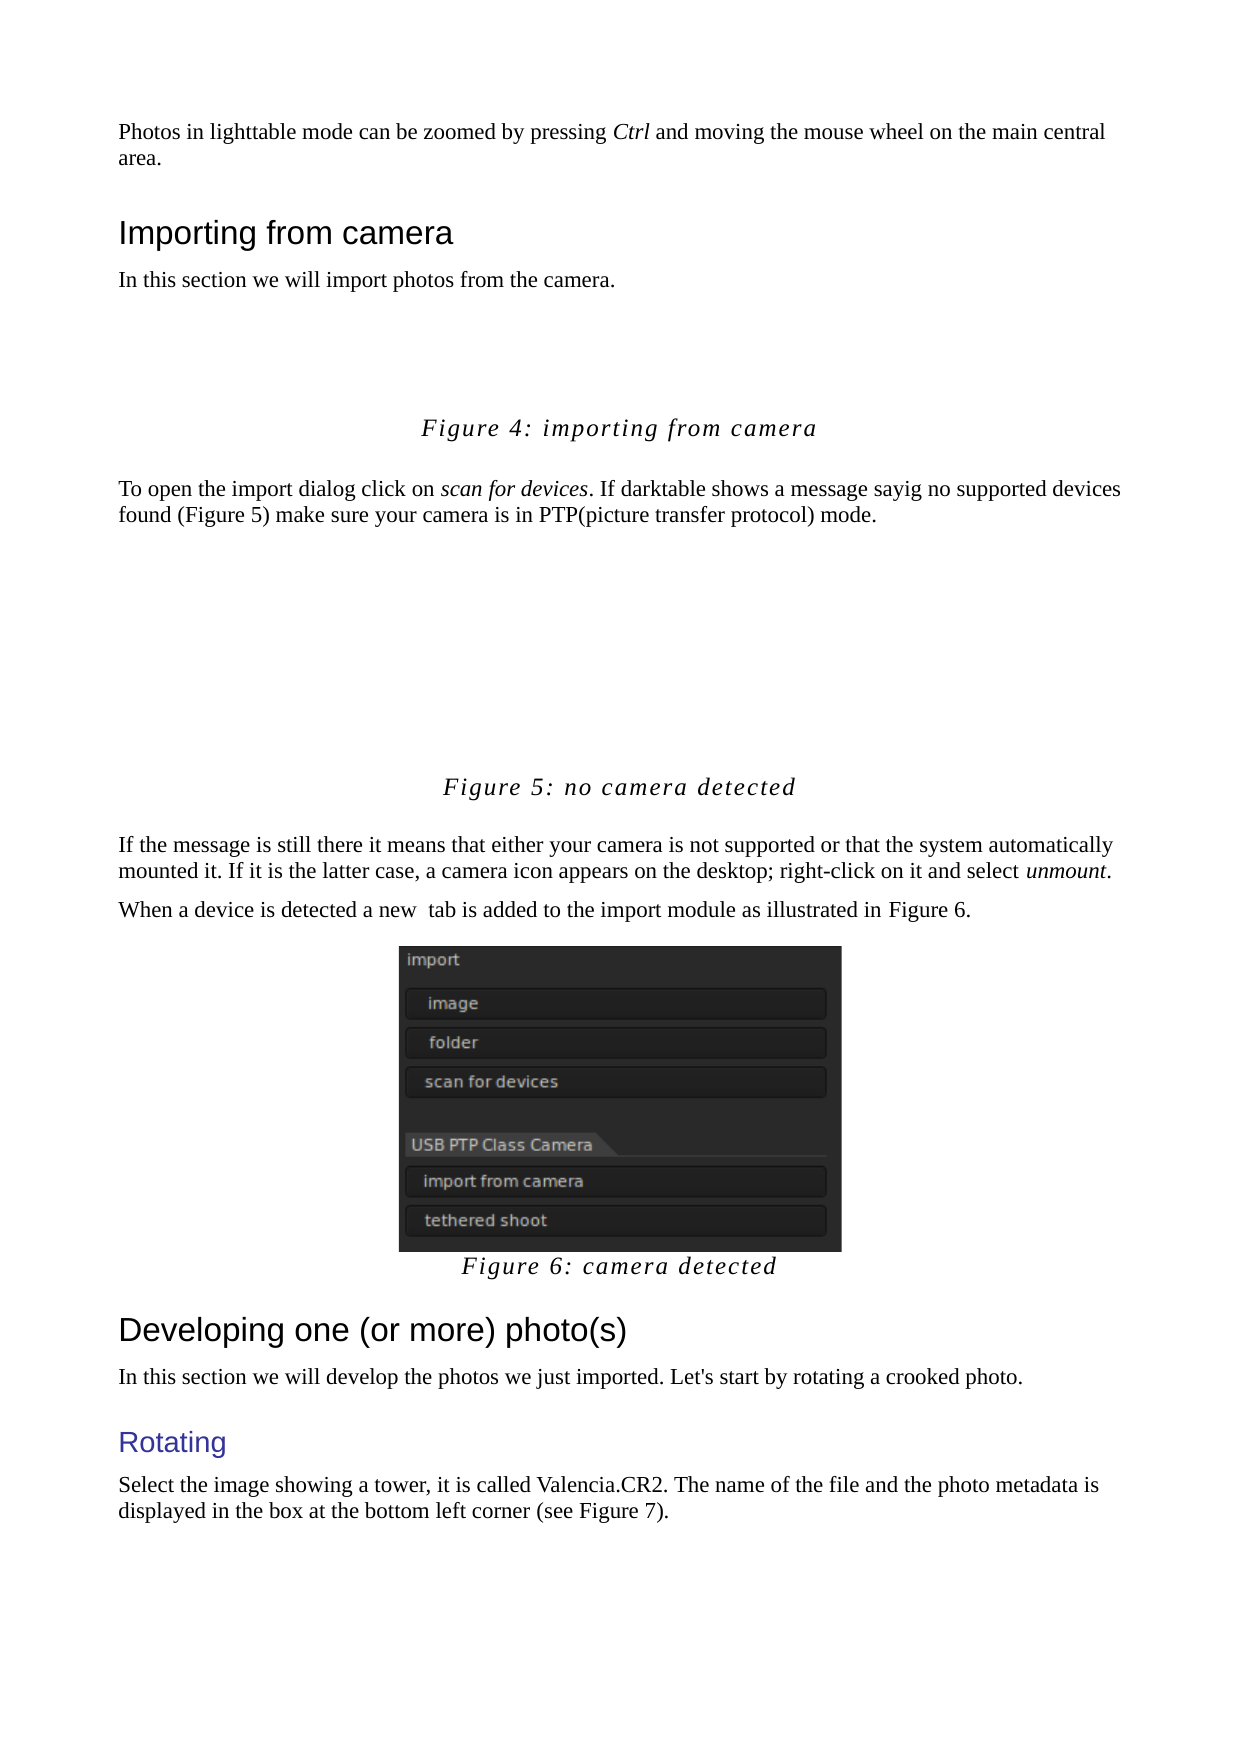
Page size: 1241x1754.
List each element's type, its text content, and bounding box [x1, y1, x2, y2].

text Photos in lighttable mode can be zoomed by pressing Ctrl and moving the mouse wheel on the main central area. [118, 118, 1122, 171]
subtitle Rotating [118, 1425, 1122, 1459]
subtitle [399, 935, 842, 946]
text If the message is still there it means that either your camera is not supported or that the system automatically mounted it. If it is the latter case, a camera icon appears on the desktop; right-click on it and select unmount. [118, 540, 1122, 883]
text Figure 6: camera detected [399, 1252, 842, 1280]
text In this section we will import photos from the camera. [118, 266, 1122, 292]
subtitle Developing one (or more) photo(s) [118, 1252, 1122, 1348]
text To open the import dialog click on scan for devices. If darktable shows a message sayig no supported devices found (Figure 5) make sure your camera is in PTP(picture transfer protocol) mode. [118, 441, 1122, 528]
picture [398, 946, 842, 1252]
text When a device is detected a new tab is added to the import module as illustrated in Figure 6. [118, 896, 1122, 922]
text Figure 5: no camera detected [400, 556, 840, 801]
text Figure 4: importing from camera [118, 317, 1122, 441]
text In this section we will develop the photos we just imported. Let's start by rotating a crooked photo. [118, 1363, 1122, 1389]
subtitle Importing from camera [118, 213, 1122, 251]
text Select the image showing a tower, it is called Valencia.CR2. The name of the file and the photo metadata is displayed in the box at the bottom left corner (see Figure 7). [118, 1471, 1122, 1523]
text [118, 305, 1122, 317]
